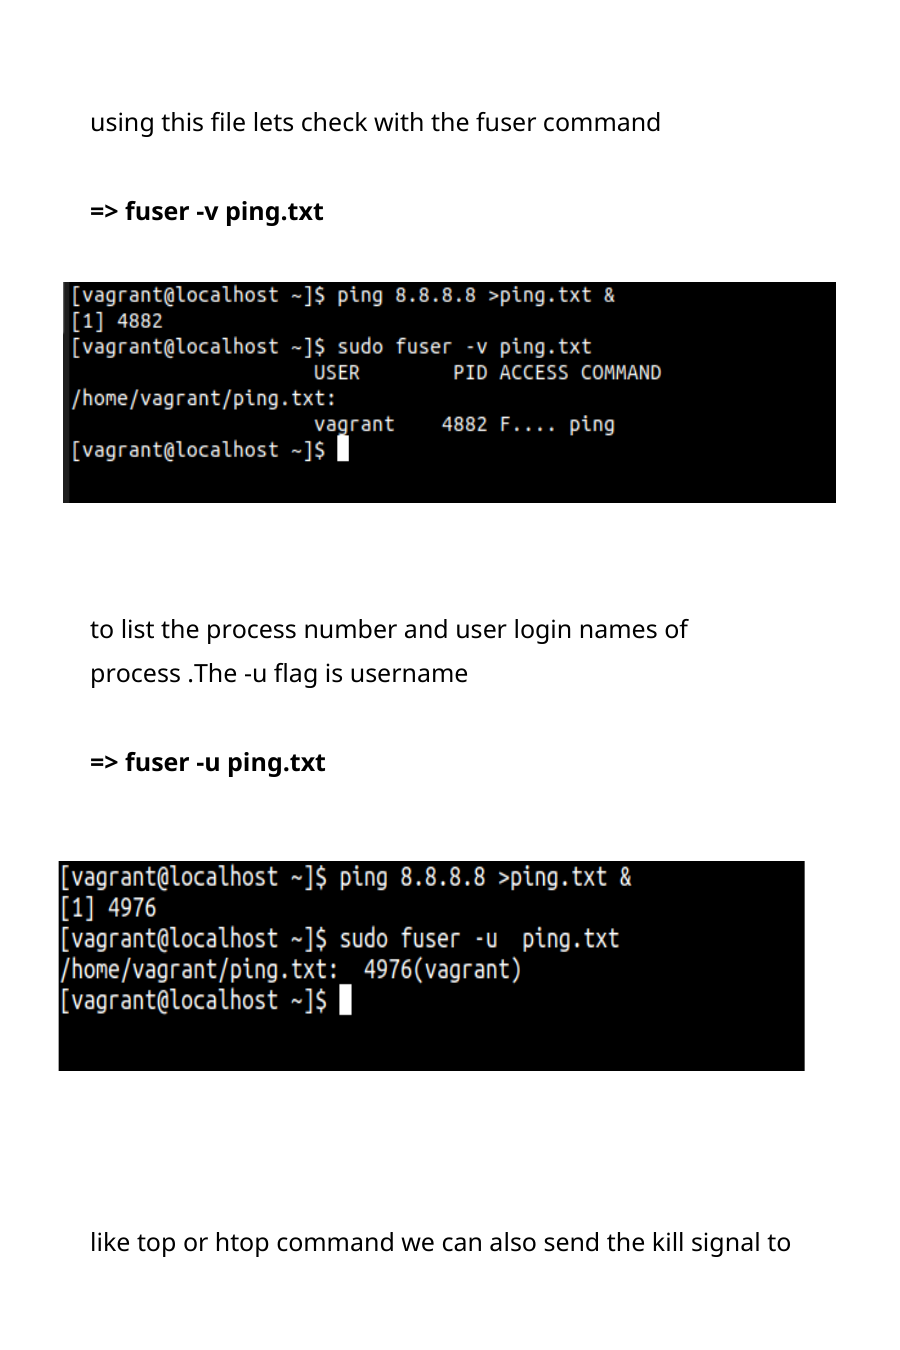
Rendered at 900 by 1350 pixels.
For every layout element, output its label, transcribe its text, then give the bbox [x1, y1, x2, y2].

text => fuser -u ping.txt [90, 744, 810, 778]
text to list the process number and user login names of process .The -u flag is username [90, 611, 810, 690]
text using this file lets check with the fuser command [90, 105, 810, 139]
text => fuser -v ping.txt [90, 193, 810, 228]
text like top or htop command we can also send the kill signal to [90, 1224, 810, 1258]
picture [63, 282, 836, 503]
picture [58, 861, 805, 1071]
